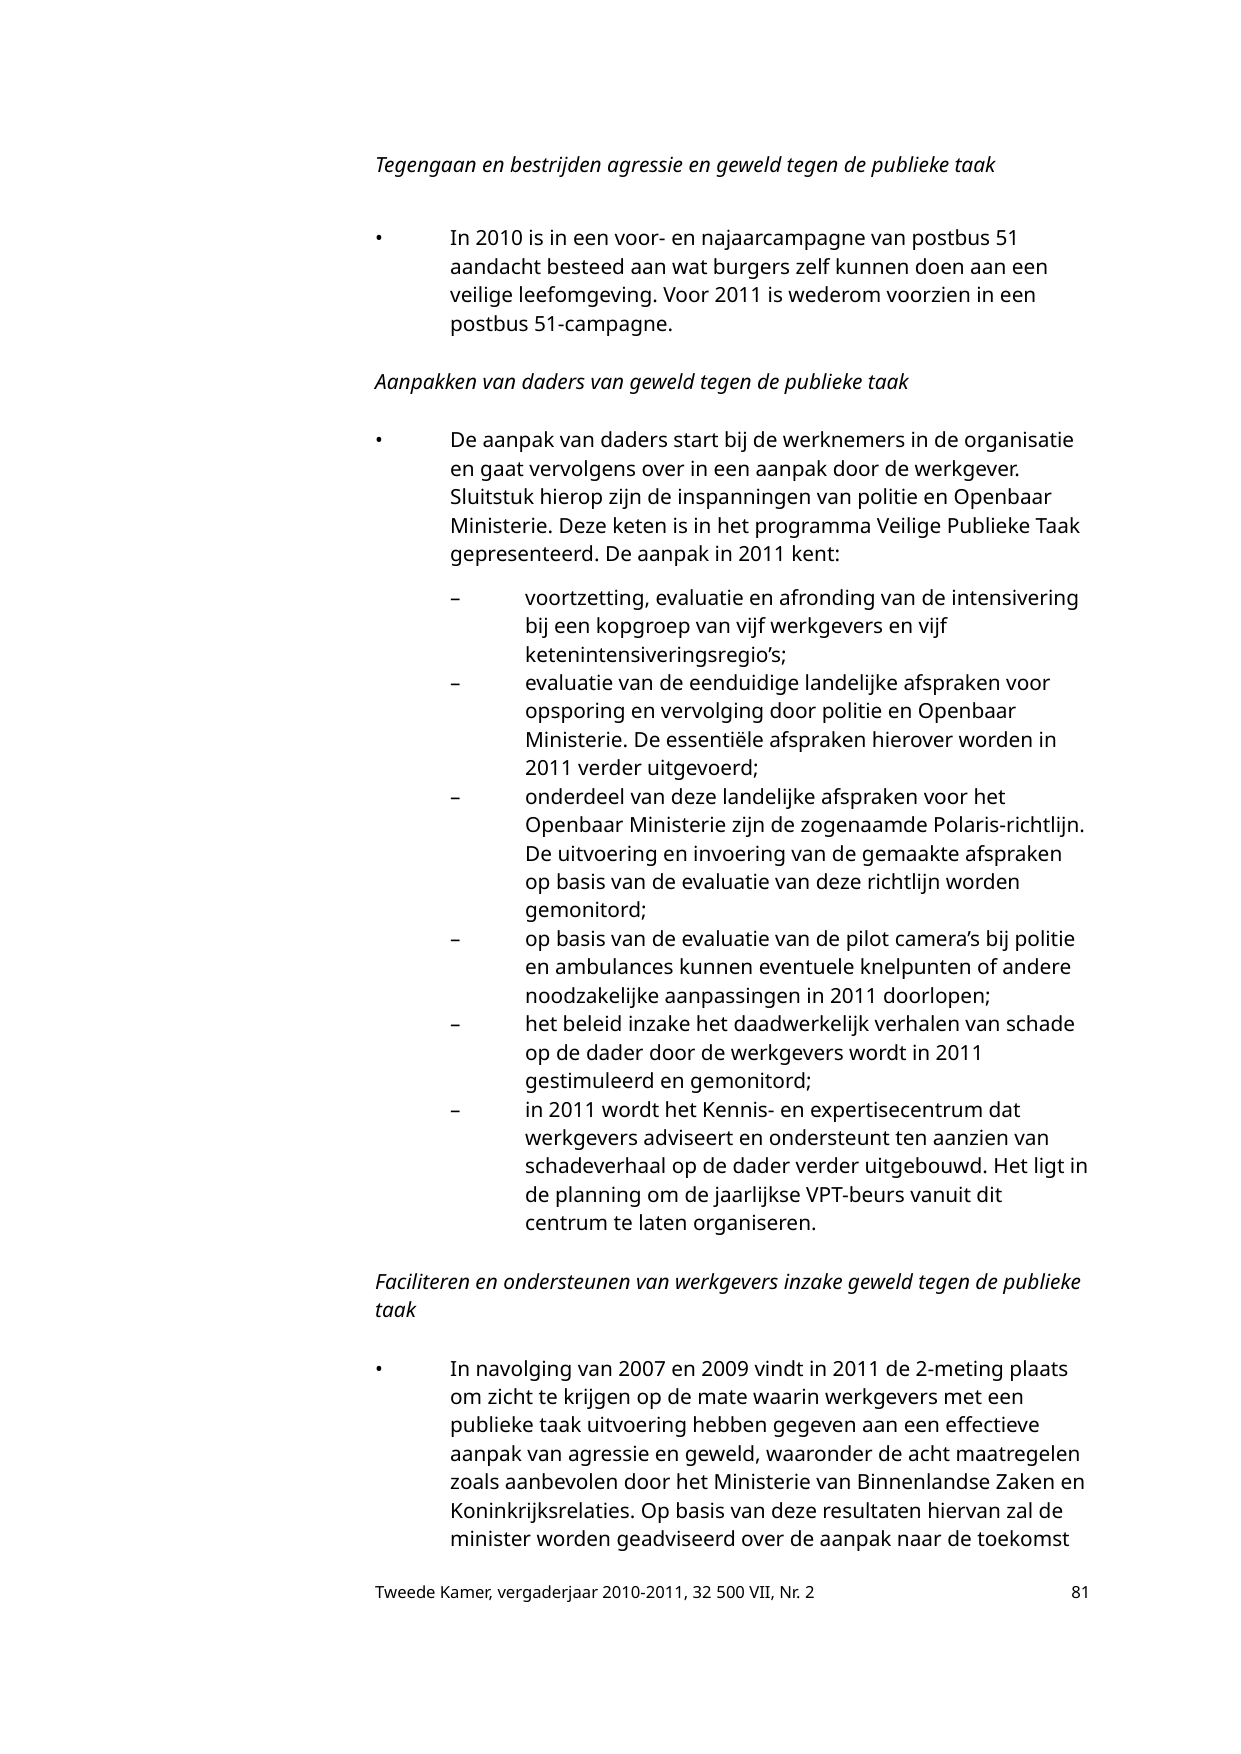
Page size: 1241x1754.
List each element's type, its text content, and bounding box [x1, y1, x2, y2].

list De aanpak van daders start bij de werknemers in de organisatie en gaat vervolgens over in een aanpak door de werkgever. Sluitstuk hierop zijn de inspanningen van politie en Openbaar Ministerie. Deze keten is in het programma Veilige Publieke Taak gepresenteerd. De aanpak in 2011 kent: [375, 426, 1090, 568]
list op basis van de evaluatie van de pilot camera’s bij politie en ambulances kunnen eventuele knelpunten of andere noodzakelijke aanpassingen in 2011 doorlopen; [450, 924, 1090, 1009]
list In navolging van 2007 en 2009 vindt in 2011 de 2-meting plaats om zicht te krijgen op de mate waarin werkgevers met een publieke taak uitvoering hebben gegeven aan een effectieve aanpak van agressie en geweld, waaronder de acht maatregelen zoals aanbevolen door het Ministerie van Binnenlandse Zaken en Koninkrijksrelaties. Op basis van deze resultaten hiervan zal de minister worden geadviseerd over de aanpak naar de toekomst [375, 1354, 1090, 1553]
text Faciliteren en ondersteunen van werkgevers inzake geweld tegen de publieke taak [375, 1267, 1090, 1324]
list In 2010 is in een voor- en najaarcampagne van postbus 51 aandacht besteed aan wat burgers zelf kunnen doen aan een veilige leefomgeving. Voor 2011 is wederom voorzien in een postbus 51-campagne. [375, 223, 1090, 337]
list onderdeel van deze landelijke afspraken voor het Openbaar Ministerie zijn de zogenaamde Polaris-richtlijn. De uitvoering en invoering van de gemaakte afspraken op basis van de evaluatie van deze richtlijn worden gemonitord; [450, 782, 1090, 924]
text Tegengaan en bestrijden agressie en geweld tegen de publieke taak [375, 150, 1090, 178]
list in 2011 wordt het Kennis- en expertisecentrum dat werkgevers adviseert en ondersteunt ten aanzien van schadeverhaal op de dader verder uitgebouwd. Het ligt in de planning om de jaarlijkse VPT-beurs vanuit dit centrum te laten organiseren. [450, 1095, 1090, 1237]
list evaluatie van de eenduidige landelijke afspraken voor opsporing en vervolging door politie en Openbaar Ministerie. De essentiële afspraken hierover worden in 2011 verder uitgevoerd; [450, 668, 1090, 782]
text Aanpakken van daders van geweld tegen de publieke taak [375, 367, 1090, 396]
list voortzetting, evaluatie en afronding van de intensivering bij een kopgroep van vijf werkgevers en vijf ketenintensiveringsregio’s; [450, 583, 1090, 668]
list het beleid inzake het daadwerkelijk verhalen van schade op de dader door de werkgevers wordt in 2011 gestimuleerd en gemonitord; [450, 1009, 1090, 1095]
